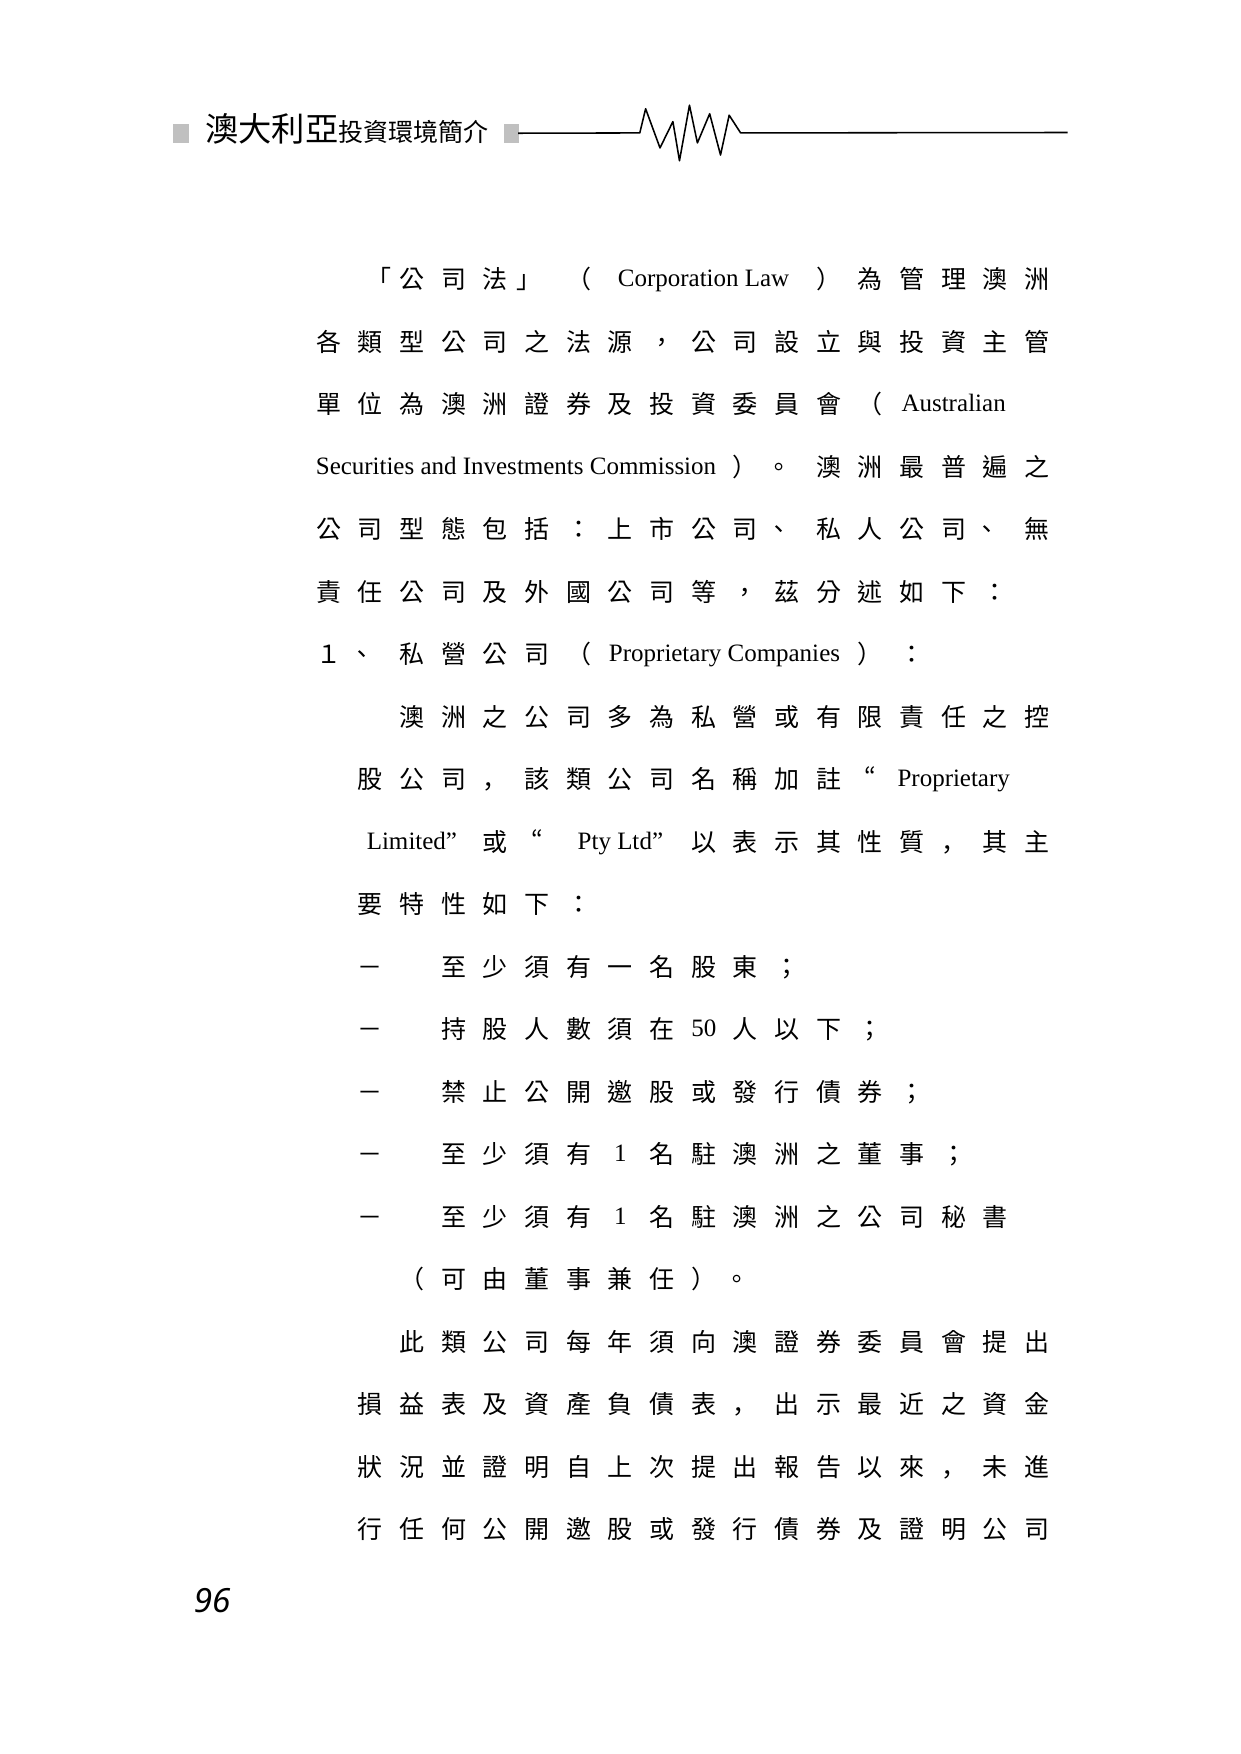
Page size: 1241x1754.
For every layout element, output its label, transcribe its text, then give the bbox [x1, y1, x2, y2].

text － 禁止公開邀股或發行債券； [330, 1049, 1058, 1111]
text 澳洲之公司多為私營或有限責任之控股公司，該類公司名稱加註“Proprietary Limited”或“Pty Ltd”以表示其性質，其主要特性如下： [330, 674, 1058, 924]
text － 至少須有一名股東； [330, 924, 1058, 986]
text 此類公司每年須向澳證券委員會提出損益表及資產負債表，出示最近之資金狀況並證明自上次提出報告以來，未進行任何公開邀股或發行債券及證明公司 [330, 1299, 1058, 1549]
text １、私營公司（Proprietary Companies）： [281, 611, 1058, 674]
text － 持股人數須在50人以下； [330, 986, 1058, 1049]
text － 至少須有1名駐澳洲之董事； [330, 1111, 1058, 1174]
text 「公司法」（Corporation Law）為管理澳洲各類型公司之法源，公司設立與投資主管單位為澳洲證券及投資委員會（Australian Securities and Investments Commission）。澳洲最普遍之公司型態包括：上市公司、私人公司、無責任公司及外國公司等，茲分述如下： [281, 236, 1058, 611]
text － 至少須有1名駐澳洲之公司秘書（可由董事兼任）。 [330, 1174, 1058, 1299]
